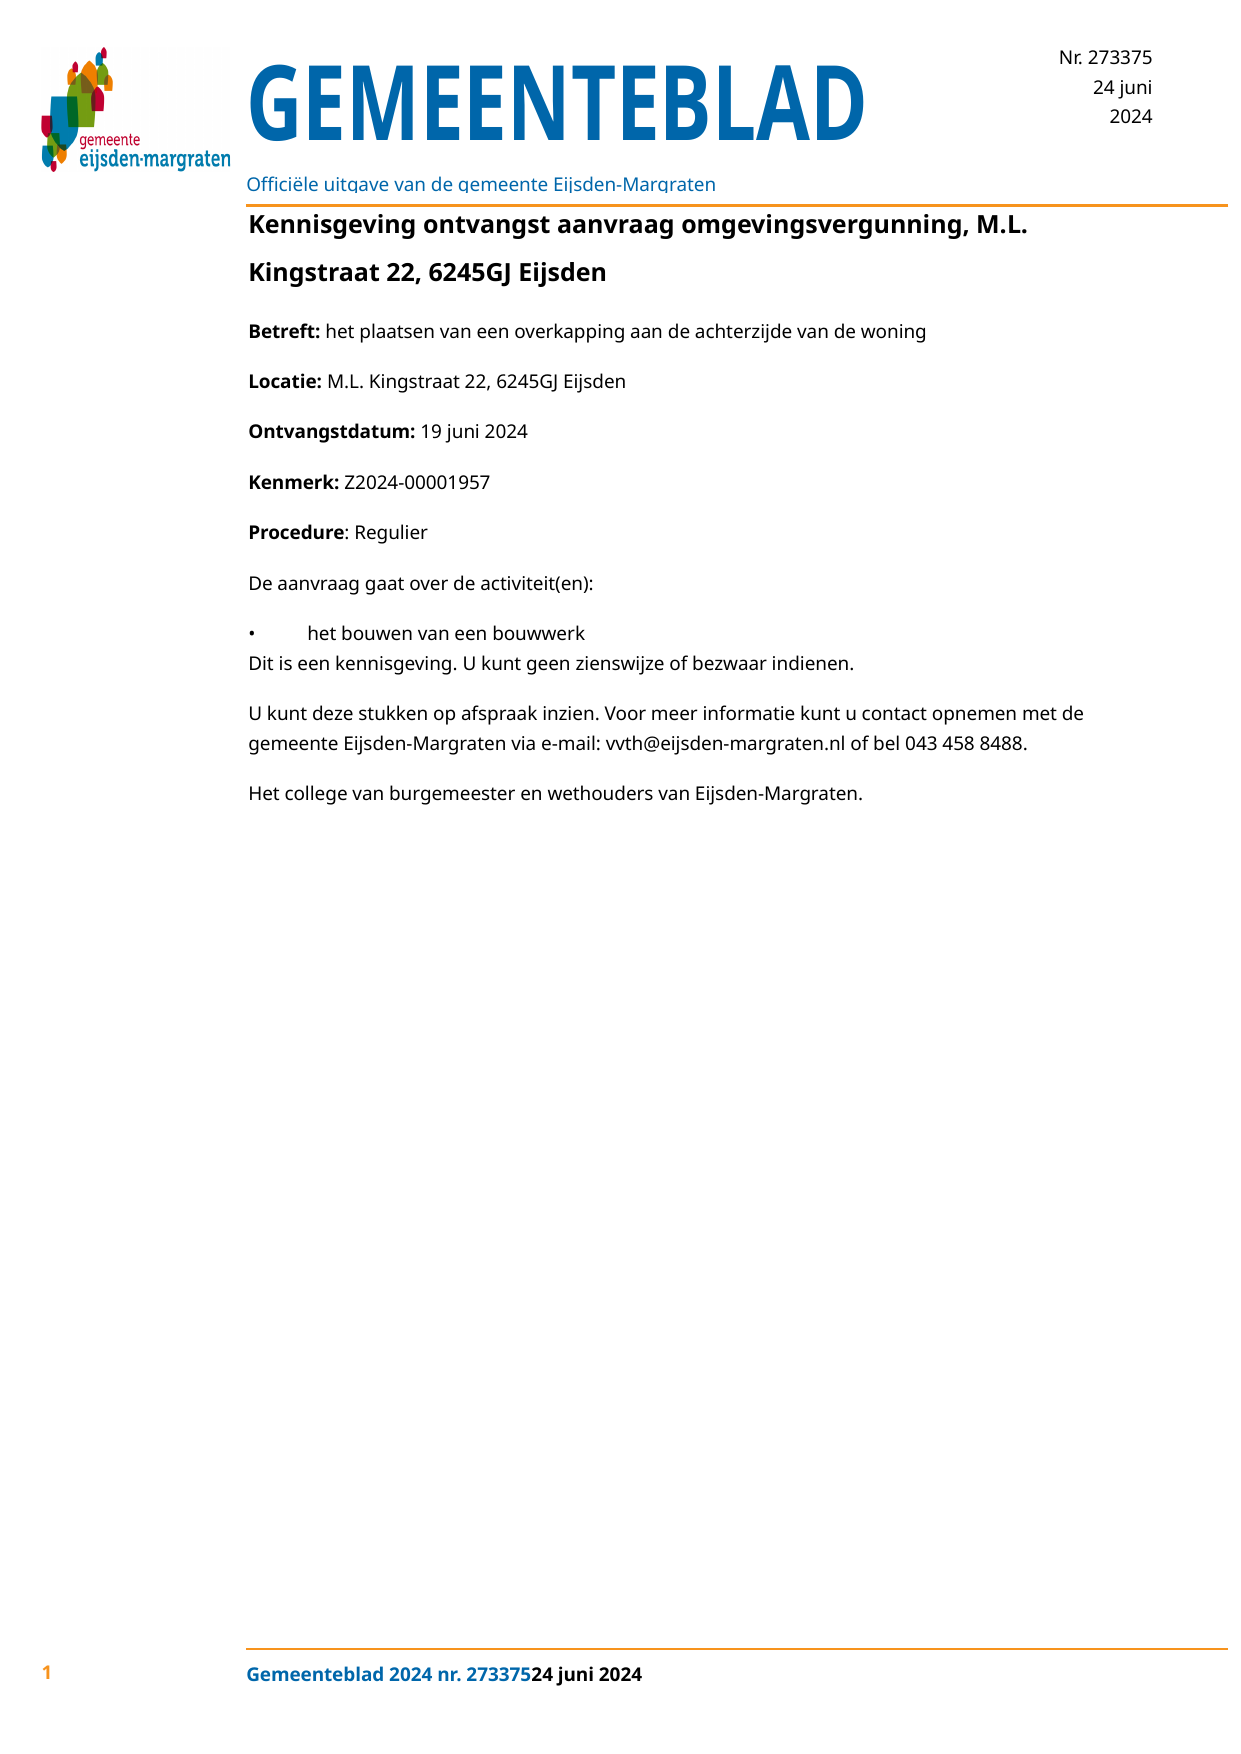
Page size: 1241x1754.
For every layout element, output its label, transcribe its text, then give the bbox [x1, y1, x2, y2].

list het bouwen van een bouwwerk [248, 620, 1152, 646]
text Dit is een kennisgeving. U kunt geen zienswijze of bezwaar indienen. [248, 650, 1152, 676]
text Betreft: het plaatsen van een overkapping aan de achterzijde van de woning [248, 318, 1152, 344]
text Kenmerk: Z2024-00001957 [248, 469, 1152, 495]
text De aanvraag gaat over de activiteit(en): [248, 570, 1152, 596]
picture [41, 47, 231, 172]
text Procedure: Regulier [248, 519, 1152, 545]
text Locatie: M.L. Kingstraat 22, 6245GJ Eijsden [248, 368, 1152, 394]
text U kunt deze stukken op afspraak inzien. Voor meer informatie kunt u contact opnemen met de gemeente Eijsden-Margraten via e-mail: vvth@eijsden-margraten.nl of bel 043 458 8488. [248, 700, 1152, 756]
text Kennisgeving ontvangst aanvraag omgevingsvergunning, M.L. Kingstraat 22, 6245GJ Eijsden [248, 207, 1152, 288]
text Ontvangstdatum: 19 juni 2024 [248, 419, 1152, 444]
text Het college van burgemeester en wethouders van Eijsden-Margraten. [248, 780, 1152, 806]
